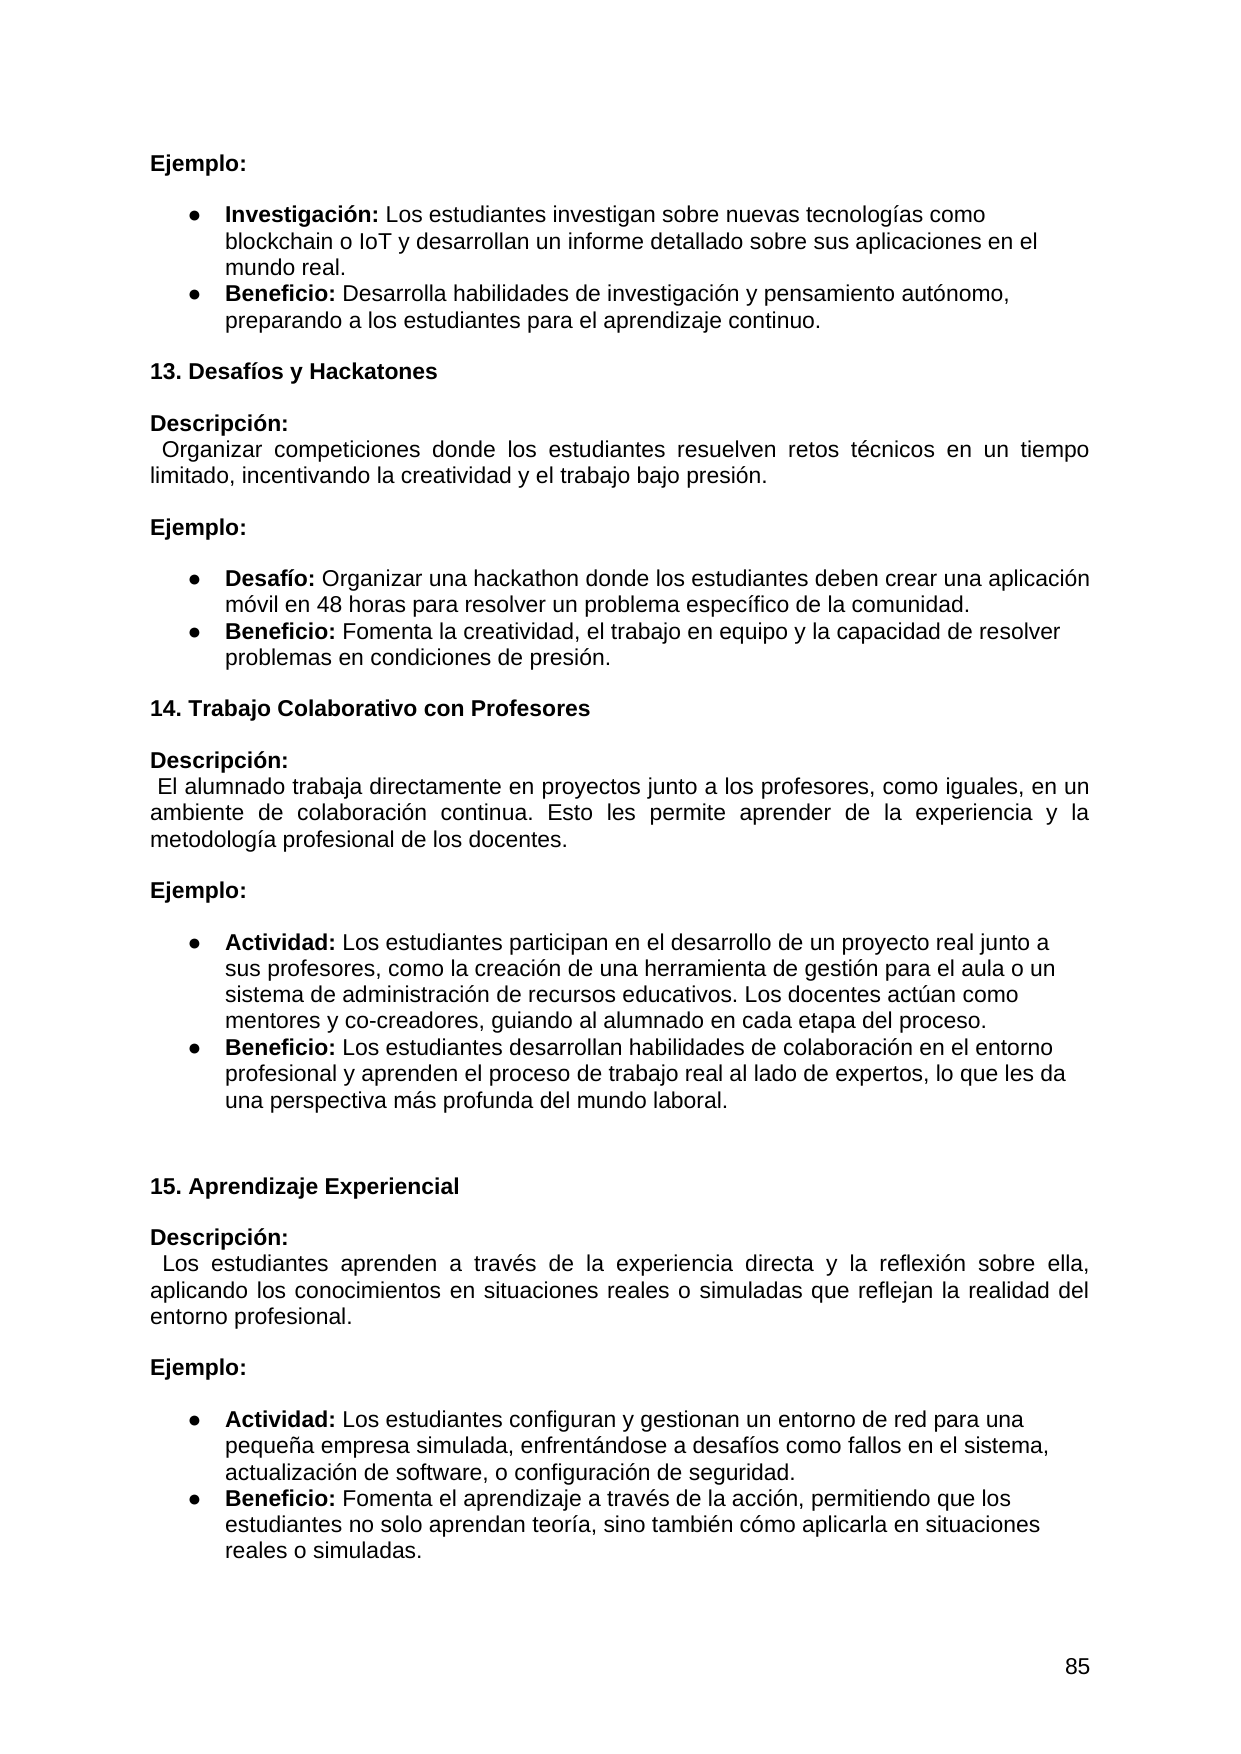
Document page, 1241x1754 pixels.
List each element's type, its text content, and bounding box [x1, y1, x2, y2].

text 13. Desafíos y Hackatones [150, 358, 1090, 384]
list Actividad: Los estudiantes configuran y gestionan un entorno de red para una pequeña empresa simulada, enfrentándose a desafíos como fallos en el sistema, actualización de software, o configuración de seguridad. [187, 1406, 1090, 1485]
text 15. Aprendizaje Experiencial [150, 1173, 1090, 1199]
text Ejemplo: [150, 877, 1090, 903]
text Descripción: Los estudiantes aprenden a través de la experiencia directa y la reflexión sobre ella, aplicando los conocimientos en situaciones reales o simuladas que reflejan la realidad del entorno profesional. [150, 1224, 1090, 1329]
list Investigación: Los estudiantes investigan sobre nuevas tecnologías como blockchain o IoT y desarrollan un informe detallado sobre sus aplicaciones en el mundo real. [187, 201, 1090, 280]
text Descripción: El alumnado trabaja directamente en proyectos junto a los profesores, como iguales, en un ambiente de colaboración continua. Esto les permite aprender de la experiencia y la metodología profesional de los docentes. [150, 747, 1090, 852]
list Beneficio: Los estudiantes desarrollan habilidades de colaboración en el entorno profesional y aprenden el proceso de trabajo real al lado de expertos, lo que les da una perspectiva más profunda del mundo laboral. [187, 1034, 1090, 1113]
text Ejemplo: [150, 513, 1090, 540]
list Beneficio: Desarrolla habilidades de investigación y pensamiento autónomo, preparando a los estudiantes para el aprendizaje continuo. [187, 280, 1090, 333]
list Desafío: Organizar una hackathon donde los estudiantes deben crear una aplicación móvil en 48 horas para resolver un problema específico de la comunidad. [187, 565, 1090, 618]
list Beneficio: Fomenta la creatividad, el trabajo en equipo y la capacidad de resolver problemas en condiciones de presión. [187, 618, 1090, 670]
list Beneficio: Fomenta el aprendizaje a través de la acción, permitiendo que los estudiantes no solo aprendan teoría, sino también cómo aplicarla en situaciones reales o simuladas. [187, 1485, 1090, 1564]
text 14. Trabajo Colaborativo con Profesores [150, 695, 1090, 722]
list Actividad: Los estudiantes participan en el desarrollo de un proyecto real junto a sus profesores, como la creación de una herramienta de gestión para el aula o un sistema de administración de recursos educativos. Los docentes actúan como mentores y co-creadores, guiando al alumnado en cada etapa del proceso. [187, 928, 1090, 1034]
text Descripción: Organizar competiciones donde los estudiantes resuelven retos técnicos en un tiempo limitado, incentivando la creatividad y el trabajo bajo presión. [150, 409, 1090, 488]
text Ejemplo: [150, 1354, 1090, 1381]
text Ejemplo: [150, 150, 1090, 176]
